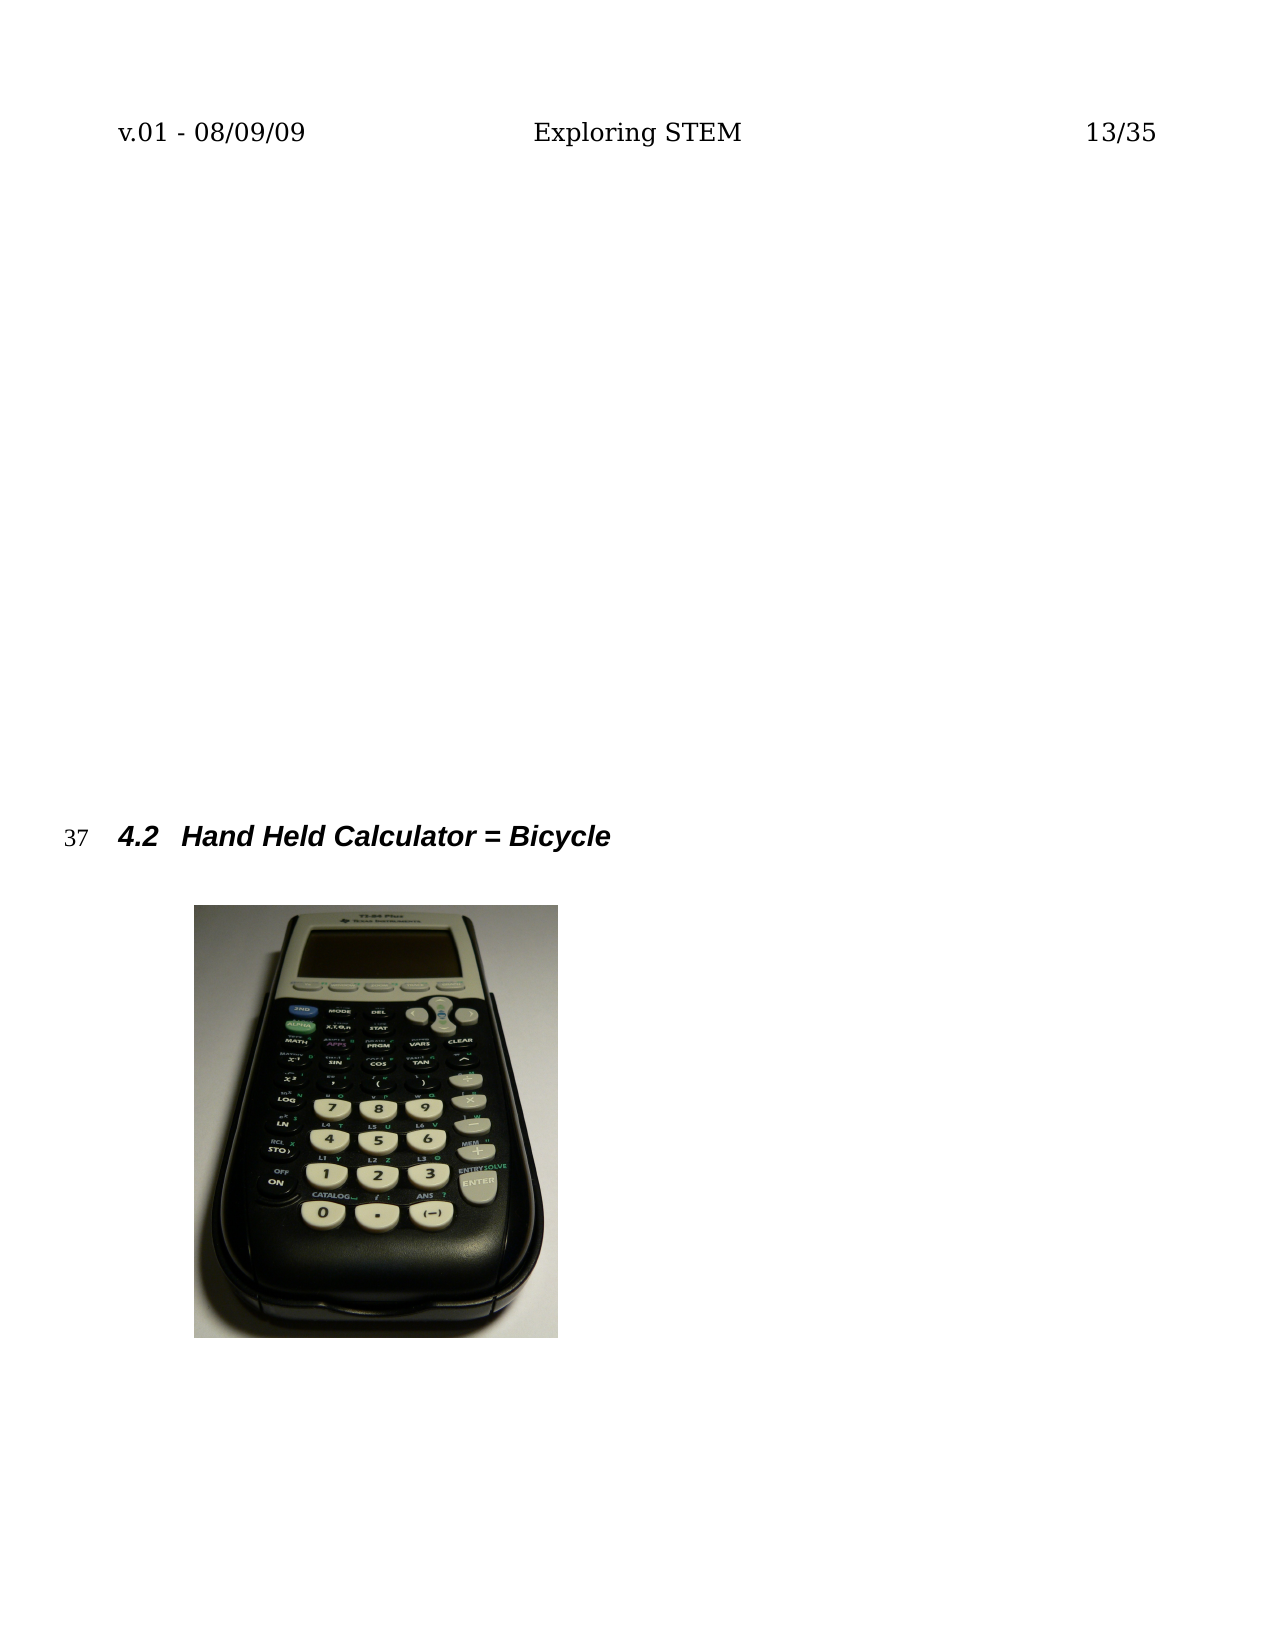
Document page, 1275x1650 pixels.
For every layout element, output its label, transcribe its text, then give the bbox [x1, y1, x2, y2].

picture [194, 905, 558, 1338]
subtitle Hand Held Calculator = Bicycle [118, 819, 1157, 853]
